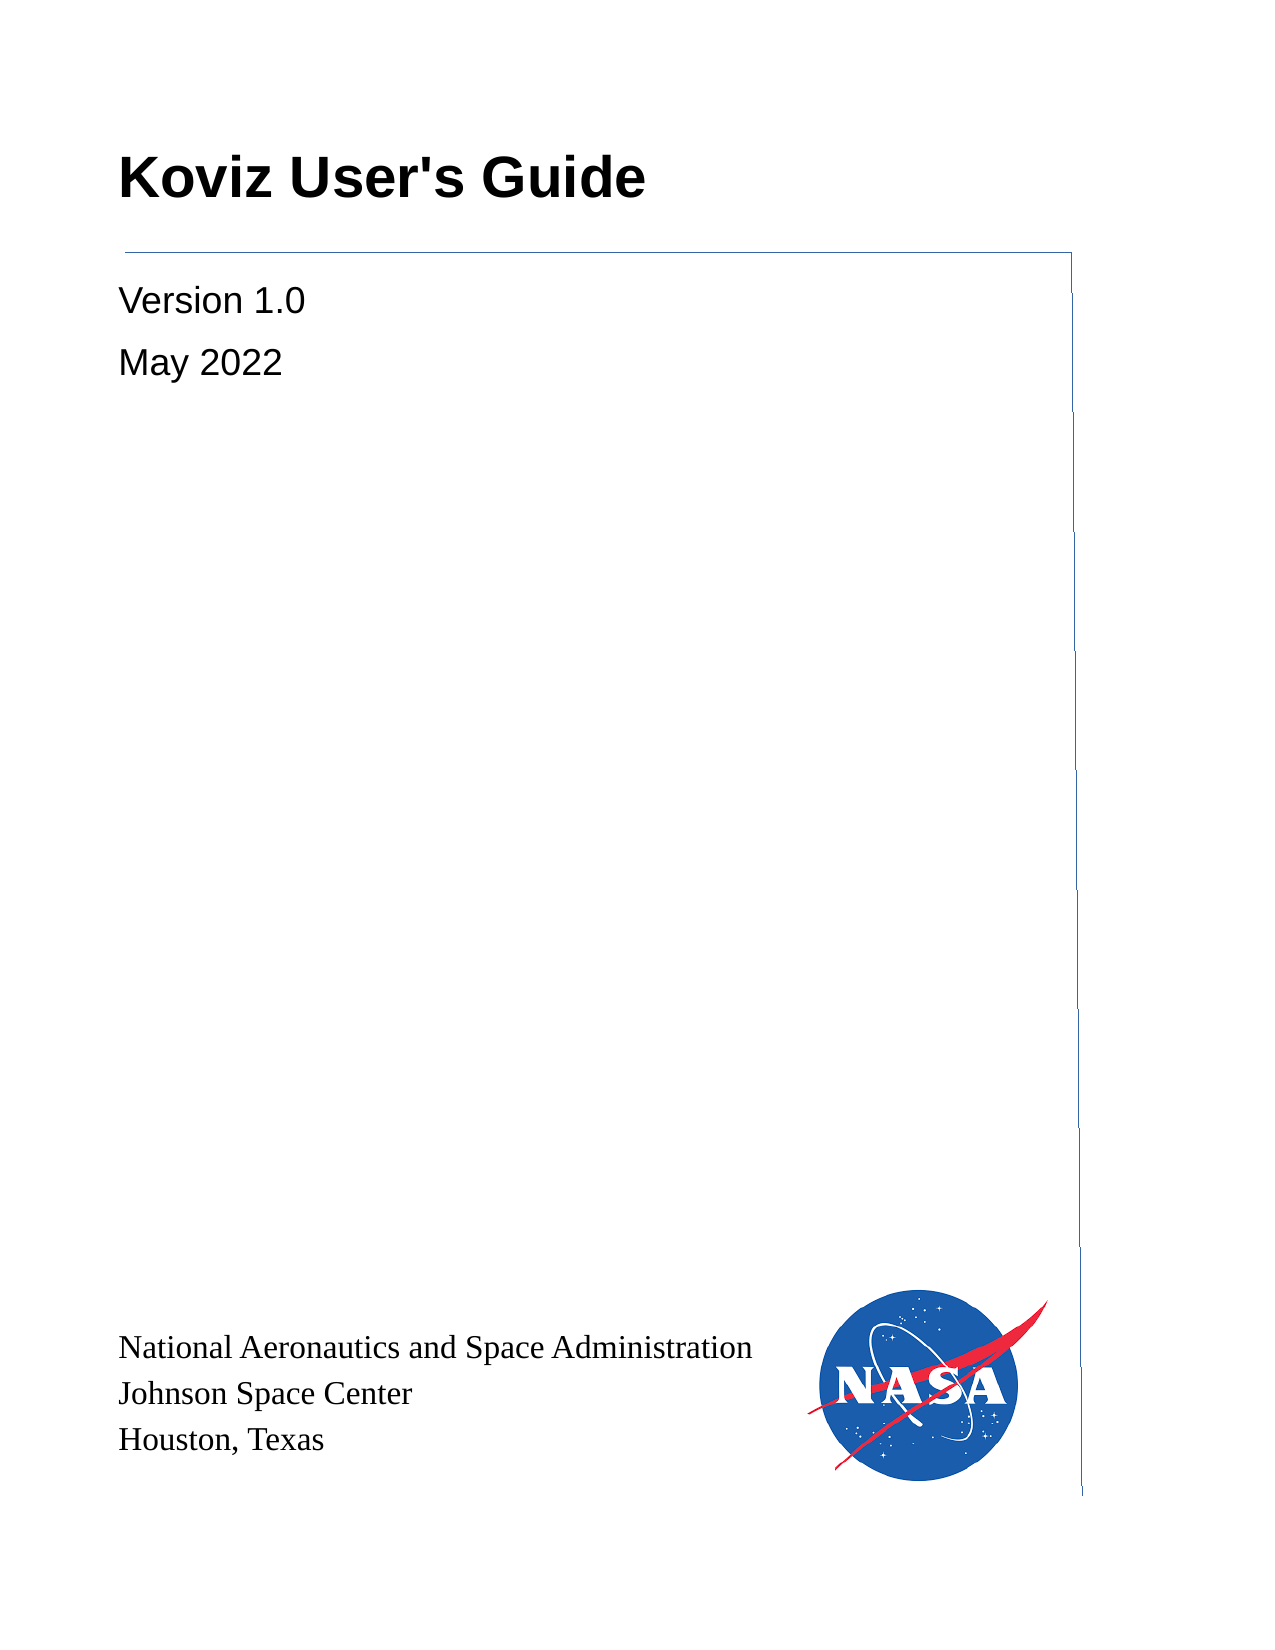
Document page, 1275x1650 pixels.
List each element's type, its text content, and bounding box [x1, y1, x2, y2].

title Koviz User's Guide [118, 143, 1157, 210]
subtitle Version 1.0 [118, 278, 1157, 321]
text [1049, 1328, 1157, 1458]
subtitle [1073, 340, 1157, 383]
text National Aeronautics and Space Administration Johnson Space Center Houston, Texas [118, 1328, 805, 1458]
subtitle May 2022 [118, 340, 1072, 383]
picture [805, 1288, 1049, 1482]
